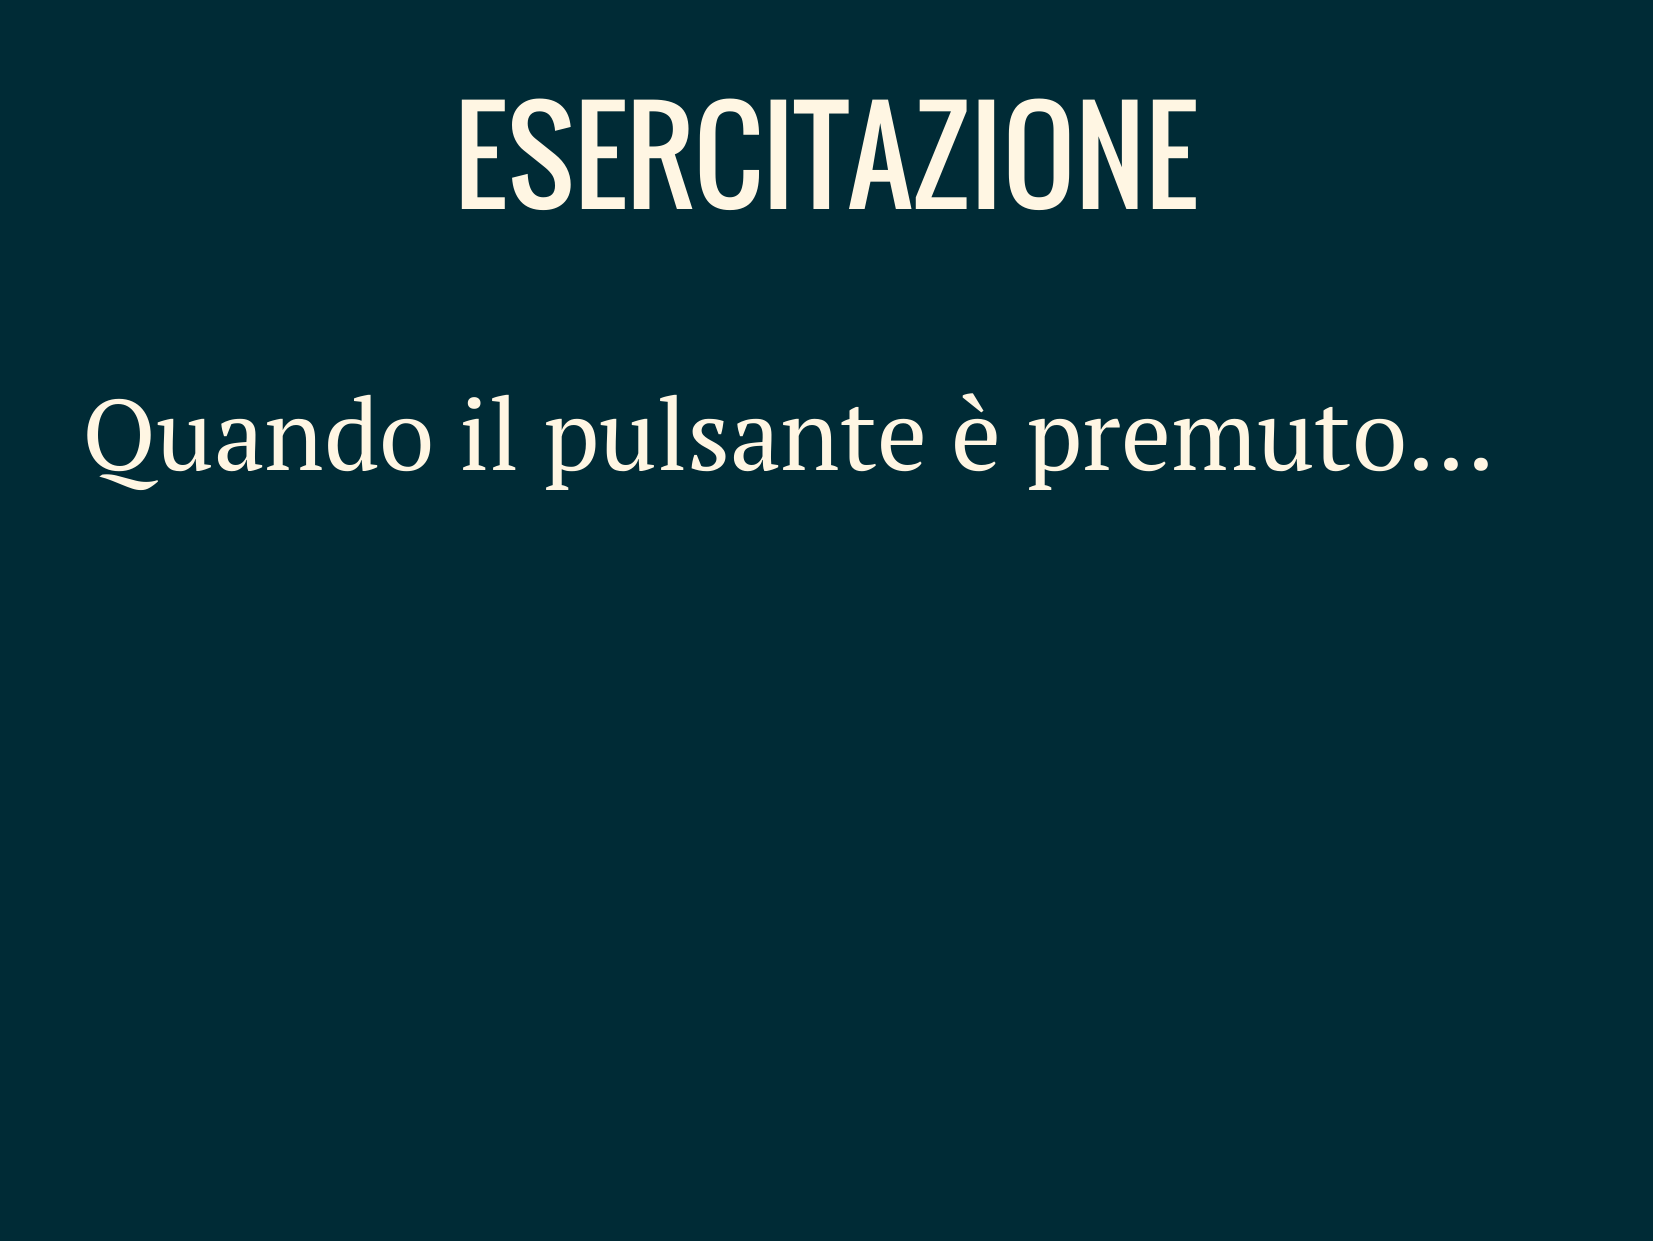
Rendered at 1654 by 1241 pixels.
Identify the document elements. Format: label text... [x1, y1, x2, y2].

title Esercitazione [82, 49, 1571, 257]
text_box Quando il pulsante è premuto... [82, 365, 1571, 1193]
